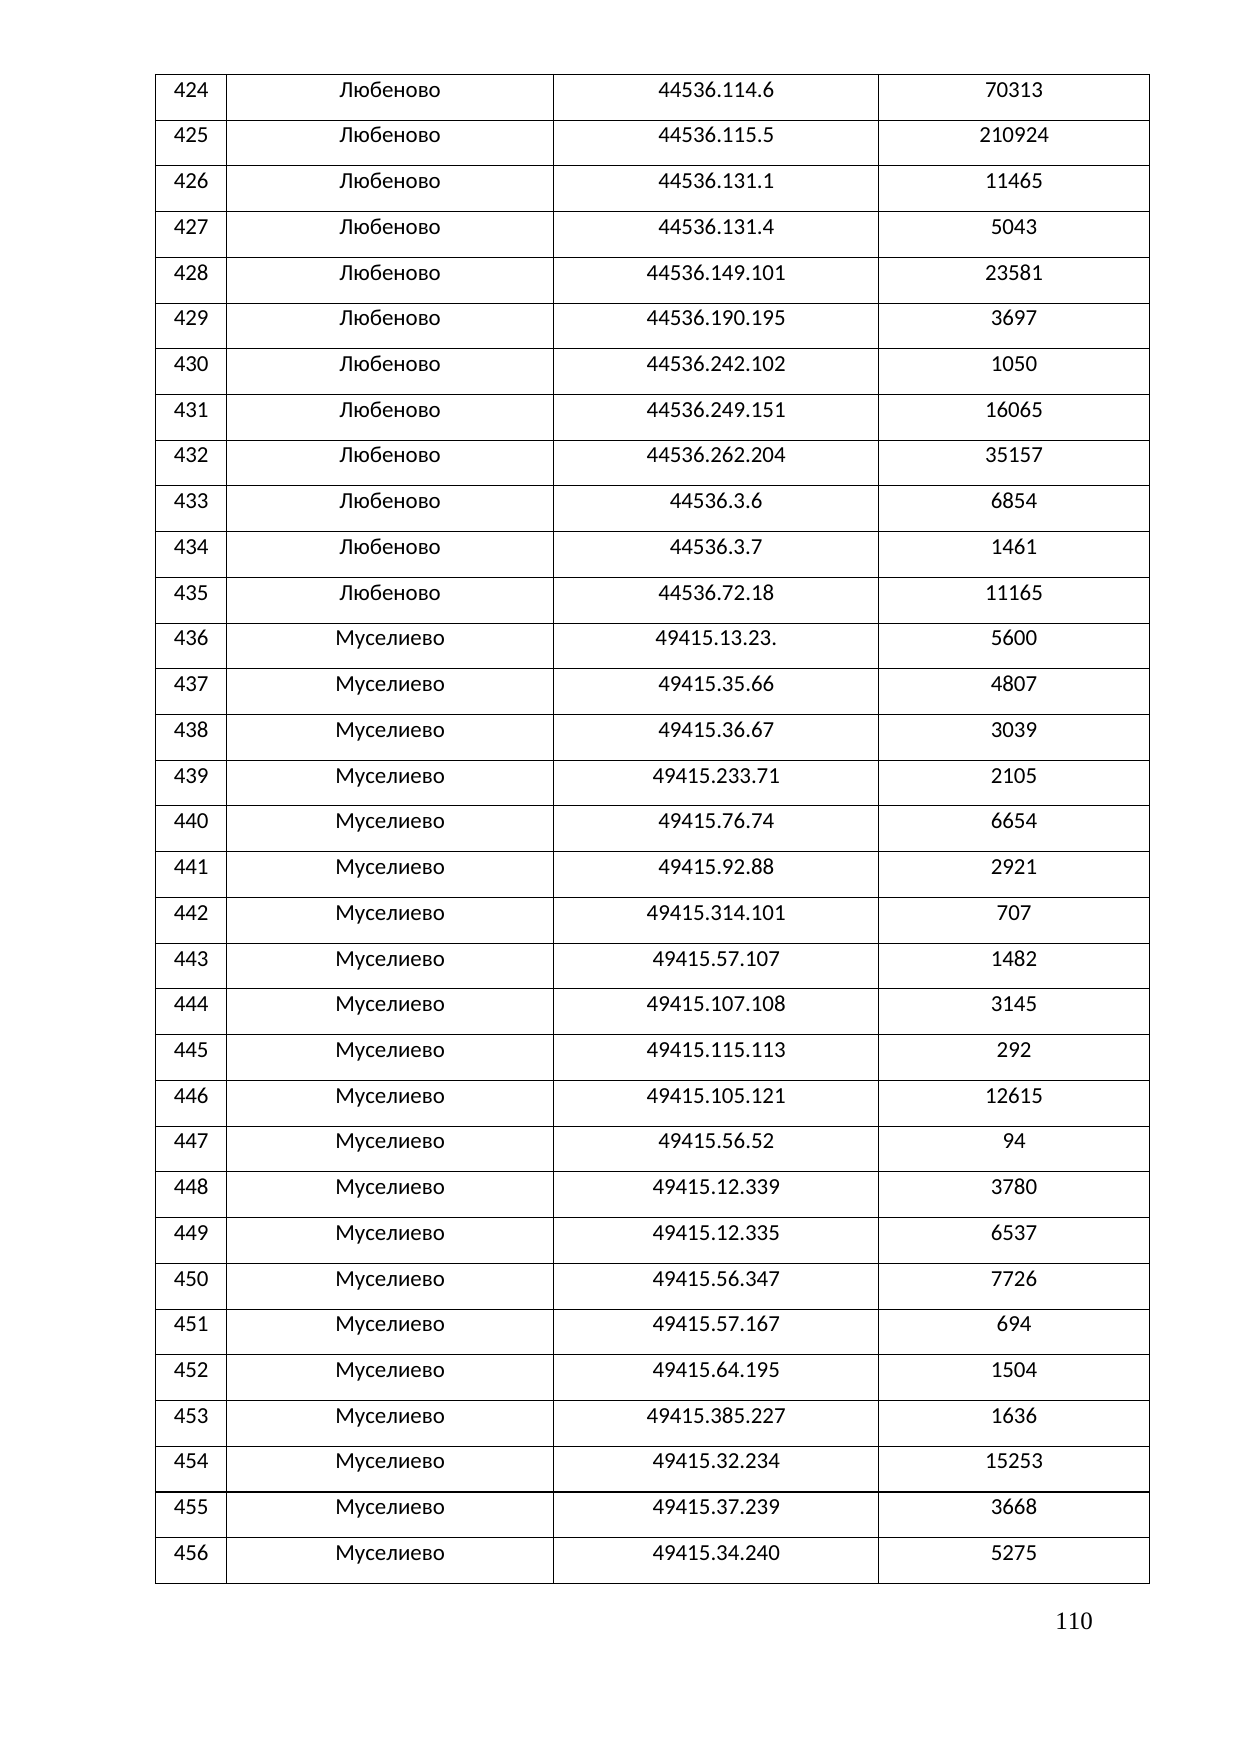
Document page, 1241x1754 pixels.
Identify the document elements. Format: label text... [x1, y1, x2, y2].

table_cell 4807 [879, 669, 1149, 714]
table_cell 49415.57.107 [554, 944, 878, 988]
table_cell 430 [156, 349, 226, 394]
table_cell 23581 [879, 258, 1149, 302]
table_cell 447 [156, 1127, 226, 1171]
table_cell 431 [156, 395, 226, 439]
table_cell 49415.105.121 [554, 1081, 878, 1126]
table_cell 424 [156, 75, 226, 119]
table_cell 427 [156, 212, 226, 257]
table_cell 455 [156, 1493, 226, 1537]
table_cell 441 [156, 852, 226, 897]
table_cell 694 [879, 1310, 1149, 1354]
table_cell 1636 [879, 1401, 1149, 1446]
table_cell 449 [156, 1218, 226, 1263]
table_cell Любеново [227, 486, 553, 531]
table_cell 44536.3.6 [554, 486, 878, 531]
table_cell 453 [156, 1401, 226, 1446]
table_cell 3780 [879, 1172, 1149, 1217]
table_cell 12615 [879, 1081, 1149, 1126]
table_cell 6854 [879, 486, 1149, 531]
table_cell 428 [156, 258, 226, 302]
table_cell 49415.12.339 [554, 1172, 878, 1217]
table_cell 44536.242.102 [554, 349, 878, 394]
table_cell Муселиево [227, 624, 553, 668]
table_cell Муселиево [227, 852, 553, 897]
table_cell 49415.115.113 [554, 1035, 878, 1080]
table_cell 444 [156, 989, 226, 1034]
table_cell 3145 [879, 989, 1149, 1034]
table_cell 44536.115.5 [554, 121, 878, 165]
table_cell 438 [156, 715, 226, 760]
table_cell Муселиево [227, 1172, 553, 1217]
table_cell Муселиево [227, 1035, 553, 1080]
table_cell 2921 [879, 852, 1149, 897]
table_cell 1504 [879, 1355, 1149, 1400]
table_cell Муселиево [227, 1081, 553, 1126]
table_cell 44536.262.204 [554, 441, 878, 485]
table_cell 94 [879, 1127, 1149, 1171]
table_cell 49415.233.71 [554, 761, 878, 805]
table_cell 44536.3.7 [554, 532, 878, 577]
table_cell 49415.92.88 [554, 852, 878, 897]
table_cell 451 [156, 1310, 226, 1354]
table_cell 426 [156, 166, 226, 211]
table_cell 49415.13.23. [554, 624, 878, 668]
table_cell 49415.37.239 [554, 1493, 878, 1537]
table_cell 3668 [879, 1493, 1149, 1537]
table_cell Любеново [227, 212, 553, 257]
table_cell 49415.385.227 [554, 1401, 878, 1446]
table_cell Муселиево [227, 806, 553, 851]
table_cell 15253 [879, 1447, 1149, 1491]
table_cell Любеново [227, 349, 553, 394]
table_cell Муселиево [227, 715, 553, 760]
table_cell 433 [156, 486, 226, 531]
table_cell 443 [156, 944, 226, 988]
table_cell 5275 [879, 1538, 1149, 1583]
table_cell Муселиево [227, 1310, 553, 1354]
table_cell 6537 [879, 1218, 1149, 1263]
table_cell 442 [156, 898, 226, 943]
table_cell 49415.56.347 [554, 1264, 878, 1308]
table_cell 1050 [879, 349, 1149, 394]
table_cell 49415.57.167 [554, 1310, 878, 1354]
table_cell Муселиево [227, 1127, 553, 1171]
table_cell Любеново [227, 578, 553, 622]
table_cell 445 [156, 1035, 226, 1080]
table_cell 292 [879, 1035, 1149, 1080]
table_cell 44536.72.18 [554, 578, 878, 622]
table_cell 44536.149.101 [554, 258, 878, 302]
table_cell 2105 [879, 761, 1149, 805]
table_cell Муселиево [227, 1355, 553, 1400]
table_cell 437 [156, 669, 226, 714]
table_cell 3697 [879, 304, 1149, 348]
table_cell 49415.64.195 [554, 1355, 878, 1400]
table_cell 210924 [879, 121, 1149, 165]
table_cell 448 [156, 1172, 226, 1217]
table_cell 434 [156, 532, 226, 577]
table_cell 454 [156, 1447, 226, 1491]
table_cell 436 [156, 624, 226, 668]
table_cell 49415.56.52 [554, 1127, 878, 1171]
table_cell 7726 [879, 1264, 1149, 1308]
table_cell 5043 [879, 212, 1149, 257]
table_cell Муселиево [227, 669, 553, 714]
table_cell 435 [156, 578, 226, 622]
table_cell 1482 [879, 944, 1149, 988]
table_cell Любеново [227, 304, 553, 348]
table_cell Муселиево [227, 898, 553, 943]
table_cell Муселиево [227, 1218, 553, 1263]
table_cell 707 [879, 898, 1149, 943]
table_cell Муселиево [227, 1447, 553, 1491]
table_cell 16065 [879, 395, 1149, 439]
table_cell 44536.249.151 [554, 395, 878, 439]
table_cell 450 [156, 1264, 226, 1308]
table_cell Любеново [227, 121, 553, 165]
table_cell 44536.131.1 [554, 166, 878, 211]
table_cell Любеново [227, 166, 553, 211]
table_cell Муселиево [227, 761, 553, 805]
table_cell 49415.32.234 [554, 1447, 878, 1491]
table_cell 425 [156, 121, 226, 165]
table_cell Муселиево [227, 1538, 553, 1583]
table_cell 429 [156, 304, 226, 348]
table_cell 5600 [879, 624, 1149, 668]
table_cell 452 [156, 1355, 226, 1400]
table_cell 70313 [879, 75, 1149, 119]
table_cell 44536.190.195 [554, 304, 878, 348]
table_cell 49415.107.108 [554, 989, 878, 1034]
table_cell Муселиево [227, 944, 553, 988]
table_cell 49415.12.335 [554, 1218, 878, 1263]
table_cell Муселиево [227, 1264, 553, 1308]
table_cell Любеново [227, 532, 553, 577]
table_cell 3039 [879, 715, 1149, 760]
table_cell Муселиево [227, 1401, 553, 1446]
table_cell 44536.131.4 [554, 212, 878, 257]
table_cell 35157 [879, 441, 1149, 485]
table_cell Любеново [227, 258, 553, 302]
table_cell 49415.76.74 [554, 806, 878, 851]
table_cell 49415.35.66 [554, 669, 878, 714]
table_cell 49415.34.240 [554, 1538, 878, 1583]
table_cell 439 [156, 761, 226, 805]
table_cell Любеново [227, 75, 553, 119]
table_cell 456 [156, 1538, 226, 1583]
table_cell 11165 [879, 578, 1149, 622]
table_cell Муселиево [227, 1493, 553, 1537]
table_cell Любеново [227, 441, 553, 485]
table_cell 49415.36.67 [554, 715, 878, 760]
table_cell 432 [156, 441, 226, 485]
table_cell 49415.314.101 [554, 898, 878, 943]
table_cell 1461 [879, 532, 1149, 577]
table_cell 440 [156, 806, 226, 851]
table_cell 6654 [879, 806, 1149, 851]
table_cell Любеново [227, 395, 553, 439]
table_cell 44536.114.6 [554, 75, 878, 119]
table_cell 11465 [879, 166, 1149, 211]
table_cell 446 [156, 1081, 226, 1126]
table_cell Муселиево [227, 989, 553, 1034]
